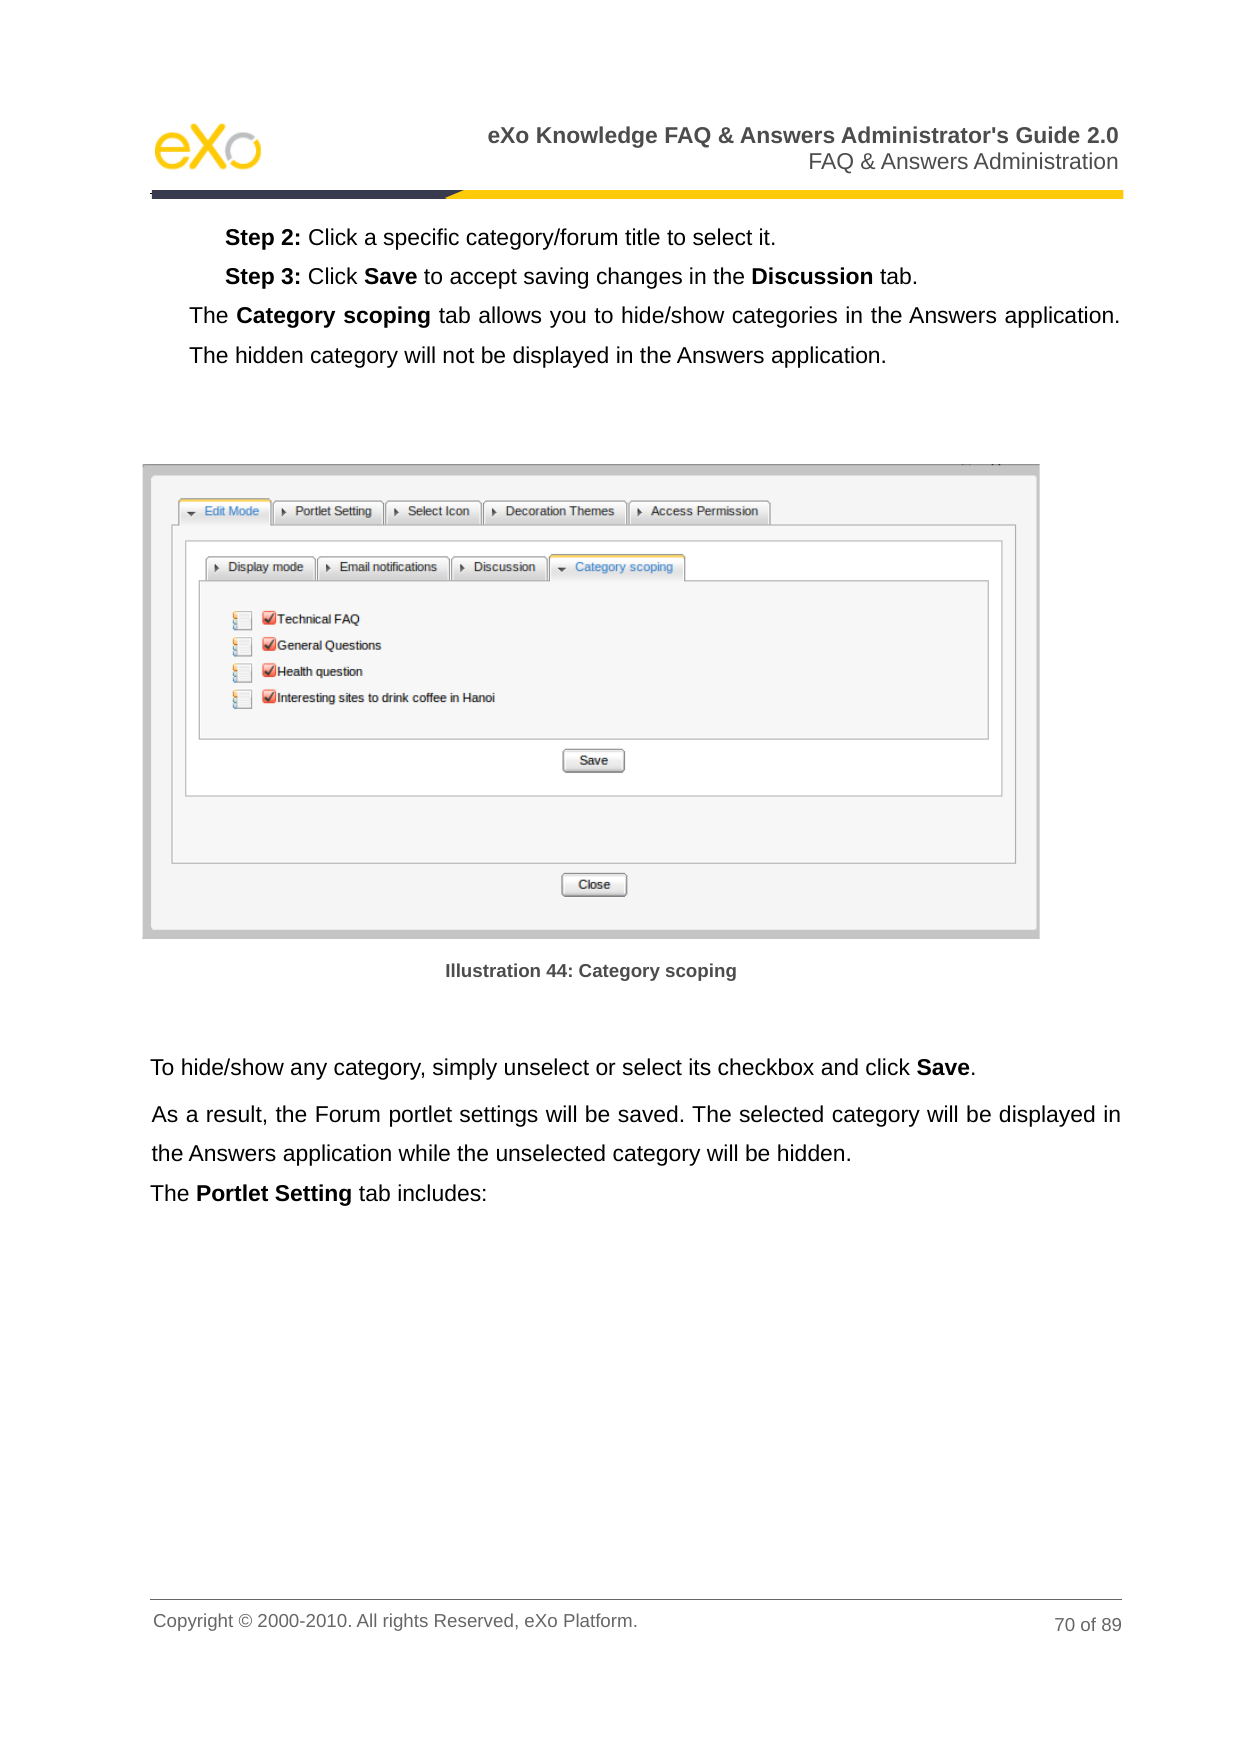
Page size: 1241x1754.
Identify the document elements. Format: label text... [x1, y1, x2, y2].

list Step 2: Click a specific category/forum title to select it. [187, 223, 1122, 250]
picture [142, 464, 1040, 939]
picture [151, 190, 1124, 199]
list As a result, the Forum portlet settings will be saved. The selected category will be displayed in the Answers application while the unselected category will be hidden. [114, 1101, 1122, 1167]
list Step 3: Click Save to accept saving changes in the Discussion tab. [187, 263, 1122, 289]
text The Portlet Setting tab includes: [150, 1180, 1122, 1206]
picture [155, 123, 262, 170]
list The Category scoping tab allows you to hide/show categories in the Answers application. The hidden category will not be displayed in the Answers application. [151, 302, 1122, 368]
list Illustration 44: Category scoping [142, 939, 1039, 982]
text To hide/show any category, simply unselect or select its checkbox and click Save. [150, 1054, 1122, 1080]
